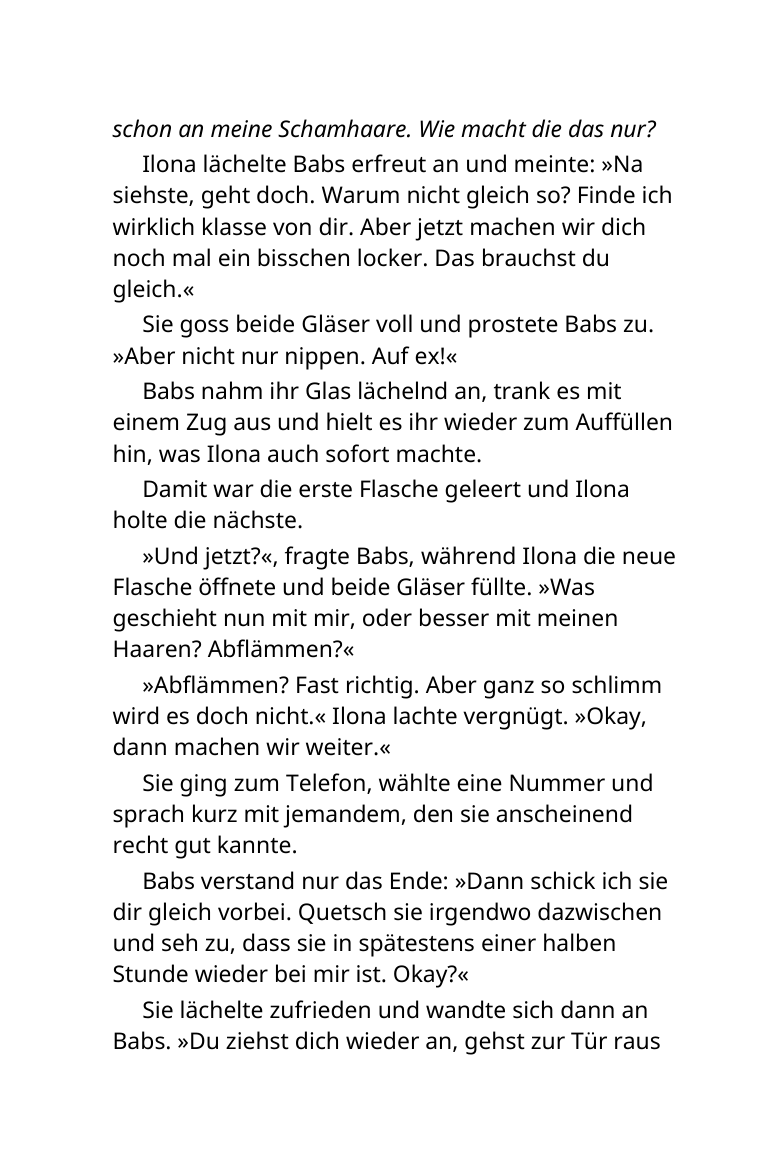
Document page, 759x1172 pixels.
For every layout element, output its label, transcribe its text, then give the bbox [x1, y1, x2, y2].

text Sie lächelte zufrieden und wandte sich dann an Babs. »Du ziehst dich wieder an, gehst zur Tür raus [112, 994, 684, 1056]
text Sie goss beide Gläser voll und prostete Babs zu. »Aber nicht nur nippen. Auf ex!« [112, 308, 684, 371]
text Sie ging zum Telefon, wählte eine Nummer und sprach kurz mit jemandem, den sie anscheinend recht gut kannte. [112, 767, 684, 860]
text schon an meine Schamhaare. Wie macht die das nur? [112, 112, 684, 144]
text Babs verstand nur das Ende: »Dann schick ich sie dir gleich vorbei. Quetsch sie irgendwo dazwischen und seh zu, dass sie in spätestens einer halben Stunde wieder bei mir ist. Okay?« [112, 864, 684, 989]
text Damit war die erste Flasche geleert und Ilona holte die nächste. [112, 473, 684, 535]
text »Und jetzt?«, fragte Babs, während Ilona die neue Flasche öffnete und beide Gläser füllte. »Was geschieht nun mit mir, oder besser mit meinen Haaren? Abflämmen?« [112, 539, 684, 664]
text »Abflämmen? Fast richtig. Aber ganz so schlimm wird es doch nicht.« Ilona lachte vergnügt. »Okay, dann machen wir weiter.« [112, 669, 684, 762]
text Ilona lächelte Babs erfreut an und meinte: »Na siehste, geht doch. Warum nicht gleich so? Finde ich wirklich klasse von dir. Aber jetzt machen wir dich noch mal ein bisschen locker. Das brauchst du gleich.« [112, 148, 684, 304]
text Babs nahm ihr Glas lächelnd an, trank es mit einem Zug aus und hielt es ihr wieder zum Auffüllen hin, was Ilona auch sofort machte. [112, 375, 684, 469]
